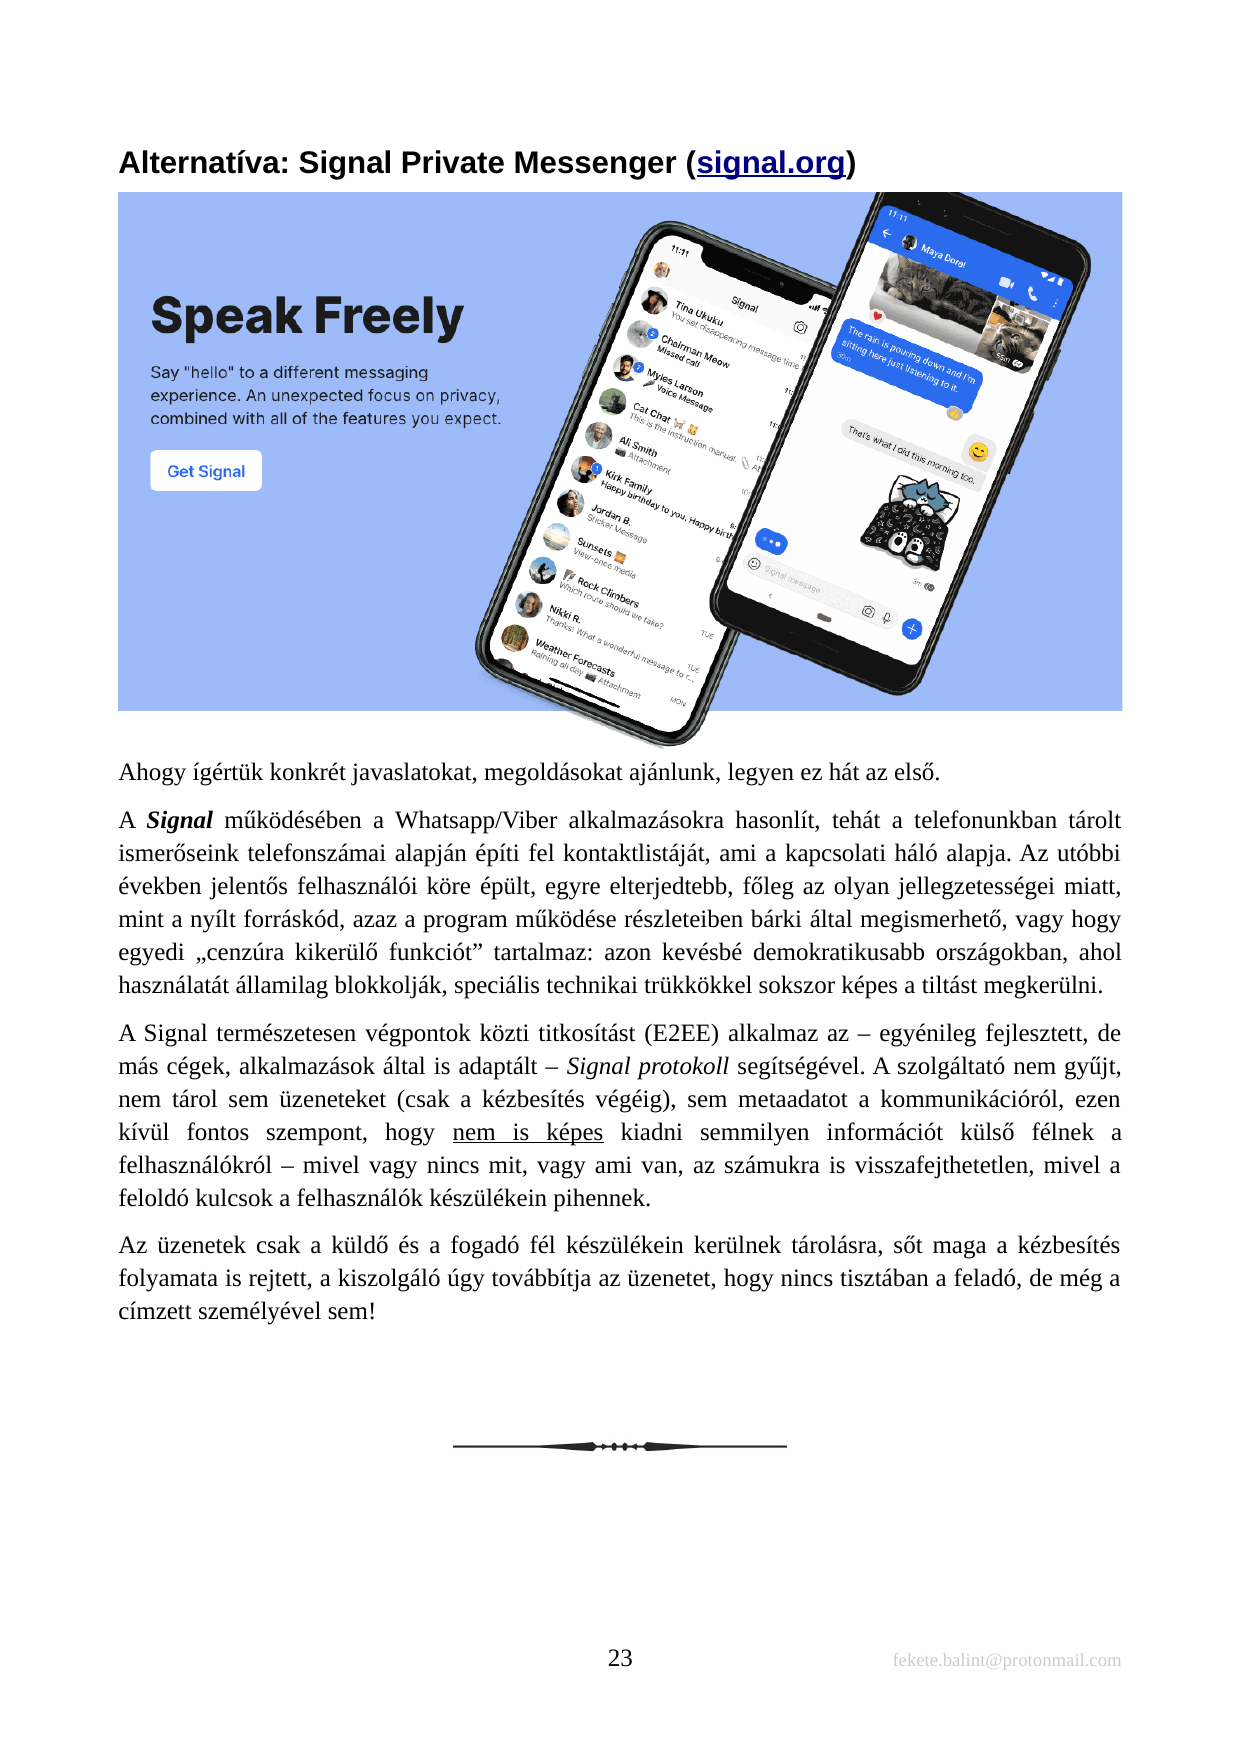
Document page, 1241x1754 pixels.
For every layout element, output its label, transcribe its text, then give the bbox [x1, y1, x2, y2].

subtitle Alternatíva: Signal Private Messenger (signal.org) [118, 144, 1122, 180]
text A Signal természetesen végpontok közti titkosítást (E2EE) alkalmaz az – egyénileg fejlesztett, de más cégek, alkalmazások által is adaptált – Signal protokoll segítségével. A szolgáltató nem gyűjt, nem tárol sem üzeneteket (csak a kézbesítés végéig), sem metaadatot a kommunikációról, ezen kívül fontos szempont, hogy nem is képes kiadni semmilyen információt külső félnek a felhasználókról – mivel vagy nincs mit, vagy ami van, az számukra is visszafejthetetlen, mivel a feloldó kulcsok a felhasználók készülékein pihennek. [118, 1018, 1122, 1212]
text Ahogy ígértük konkrét javaslatokat, megoldásokat ajánlunk, legyen ez hát az első. [118, 754, 1122, 786]
text Az üzenetek csak a küldő és a fogadó fél készülékein kerülnek tárolásra, sőt maga a kézbesítés folyamata is rejtett, a kiszolgáló úgy továbbítja az üzenetet, hogy nincs tisztában a feladó, de még a címzett személyével sem! [118, 1230, 1122, 1325]
picture [451, 1439, 789, 1453]
picture [118, 192, 1123, 754]
text A Signal működésében a Whatsapp/Viber alkalmazásokra hasonlít, tehát a telefonunkban tárolt ismerőseink telefonszámai alapján építi fel kontaktlistáját, ami a kapcsolati háló alapja. Az utóbbi években jelentős felhasználói köre épült, egyre elterjedtebb, főleg az olyan jellegzetességei miatt, mint a nyílt forráskód, azaz a program működése részleteiben bárki által megismerhető, vagy hogy egyedi „cenzúra kikerülő funkciót” tartalmaz: azon kevésbé demokratikusabb országokban, ahol használatát államilag blokkolják, speciális technikai trükkökkel sokszor képes a tiltást megkerülni. [118, 805, 1122, 999]
